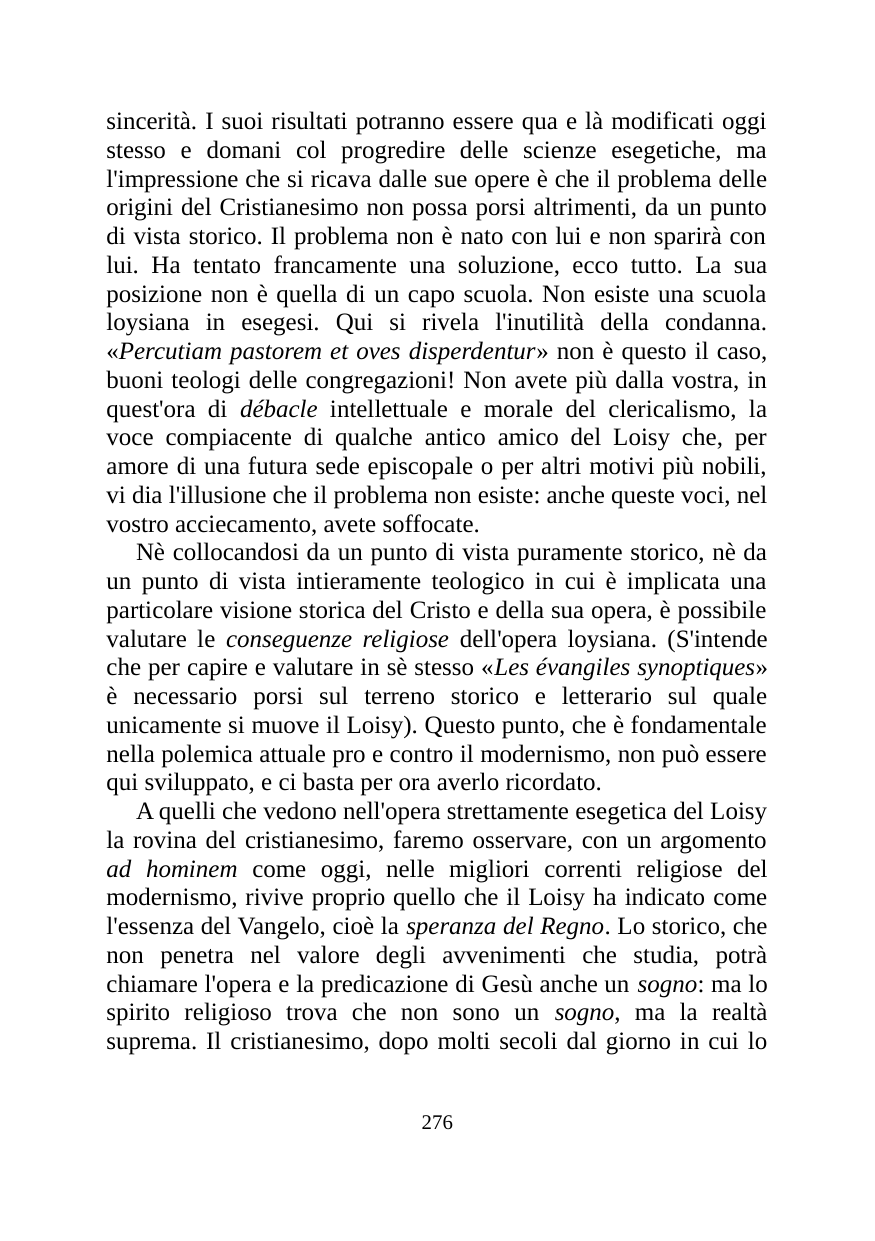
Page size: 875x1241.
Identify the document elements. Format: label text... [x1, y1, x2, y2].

text Nè collocandosi da un punto di vista puramente storico, nè da un punto di vista intieramente teologico in cui è implicata una particolare visione storica del Cristo e della sua opera, è possibile valutare le conseguenze religiose dell'opera loysiana. (S'intende che per capire e valutare in sè stesso «Les évangiles synoptiques» è necessario porsi sul terreno storico e letterario sul quale unicamente si muove il Loisy). Questo punto, che è fondamentale nella polemica attuale pro e contro il modernismo, non può essere qui sviluppato, e ci basta per ora averlo ricordato. [106, 537, 768, 796]
text sincerità. I suoi risultati potranno essere qua e là modificati oggi stesso e domani col progredire delle scienze esegetiche, ma l'impressione che si ricava dalle sue opere è che il problema delle origini del Cristianesimo non possa porsi altrimenti, da un punto di vista storico. Il problema non è nato con lui e non sparirà con lui. Ha tentato francamente una soluzione, ecco tutto. La sua posizione non è quella di un capo scuola. Non esiste una scuola loysiana in esegesi. Qui si rivela l'inutilità della condanna. «Percutiam pastorem et oves disperdentur» non è questo il caso, buoni teologi delle congregazioni! Non avete più dalla vostra, in quest'ora di débacle intellettuale e morale del clericalismo, la voce compiacente di qualche antico amico del Loisy che, per amore di una futura sede episcopale o per altri motivi più nobili, vi dia l'illusione che il problema non esiste: anche queste voci, nel vostro acciecamento, avete soffocate. [106, 106, 768, 537]
text A quelli che vedono nell'opera strettamente esegetica del Loisy la rovina del cristianesimo, faremo osservare, con un argomento ad hominem come oggi, nelle migliori correnti religiose del modernismo, rivive proprio quello che il Loisy ha indicato come l'essenza del Vangelo, cioè la speranza del Regno. Lo storico, che non penetra nel valore degli avvenimenti che studia, potrà chiamare l'opera e la predicazione di Gesù anche un sogno: ma lo spirito religioso trova che non sono un sogno, ma la realtà suprema. Il cristianesimo, dopo molti secoli dal giorno in cui lo [106, 796, 768, 1055]
